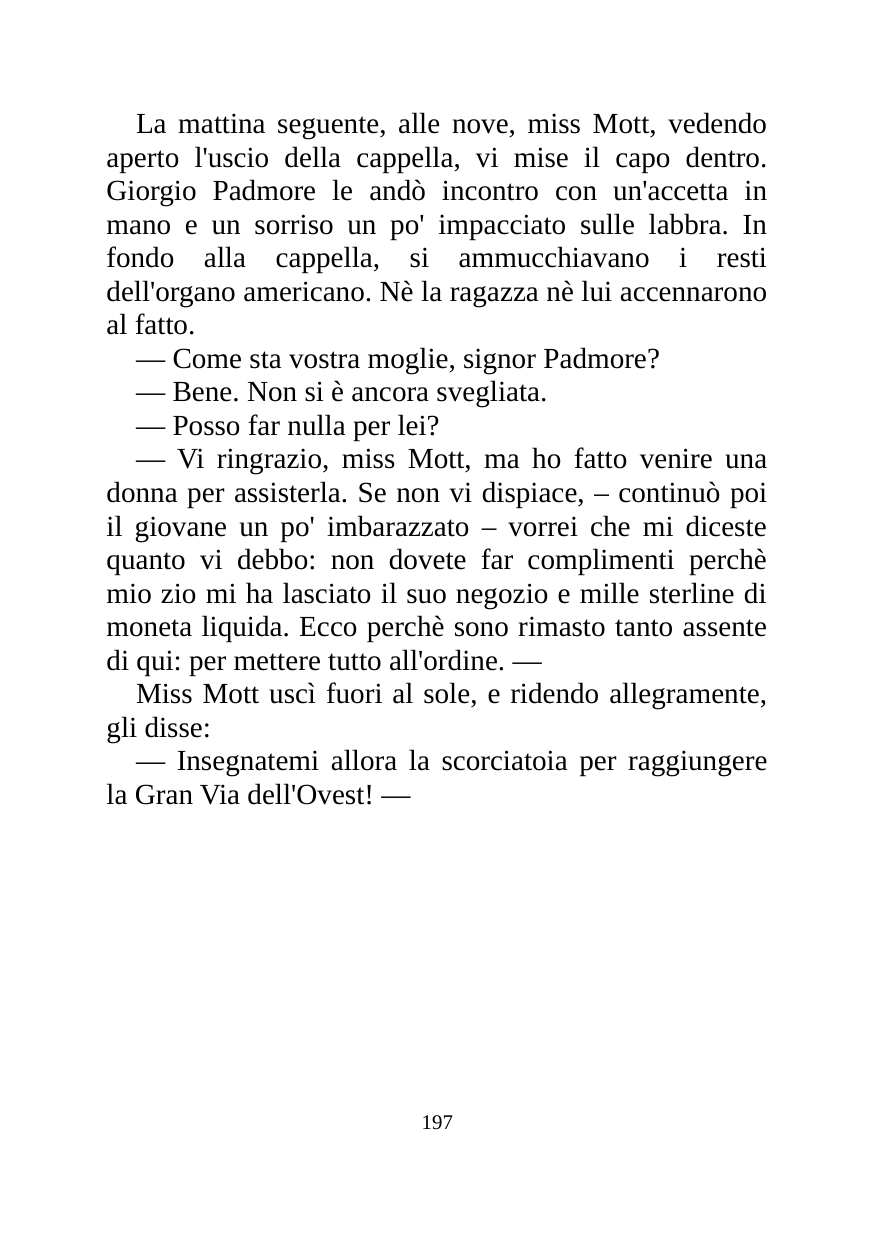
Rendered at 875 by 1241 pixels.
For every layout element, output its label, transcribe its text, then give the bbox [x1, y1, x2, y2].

text Miss Mott uscì fuori al sole, e ridendo allegramente, gli disse: [106, 676, 768, 743]
text — Insegnatemi allora la scorciatoia per raggiungere la Gran Via dell'Ovest! — [106, 743, 768, 811]
text — Posso far nulla per lei? [106, 408, 768, 442]
text — Bene. Non si è ancora svegliata. [106, 374, 768, 408]
text — Come sta vostra moglie, signor Padmore? [106, 341, 768, 374]
text — Vi ringrazio, miss Mott, ma ho fatto venire una donna per assisterla. Se non vi dispiace, – continuò poi il giovane un po' imbarazzato – vorrei che mi diceste quanto vi debbo: non dovete far complimenti perchè mio zio mi ha lasciato il suo negozio e mille sterline di moneta liquida. Ecco perchè sono rimasto tanto assente di qui: per mettere tutto all'ordine. — [106, 442, 768, 676]
text La mattina seguente, alle nove, miss Mott, vedendo aperto l'uscio della cappella, vi mise il capo dentro. Giorgio Padmore le andò incontro con un'accetta in mano e un sorriso un po' impacciato sulle labbra. In fondo alla cappella, si ammucchiavano i resti dell'organo americano. Nè la ragazza nè lui accennarono al fatto. [106, 106, 768, 341]
